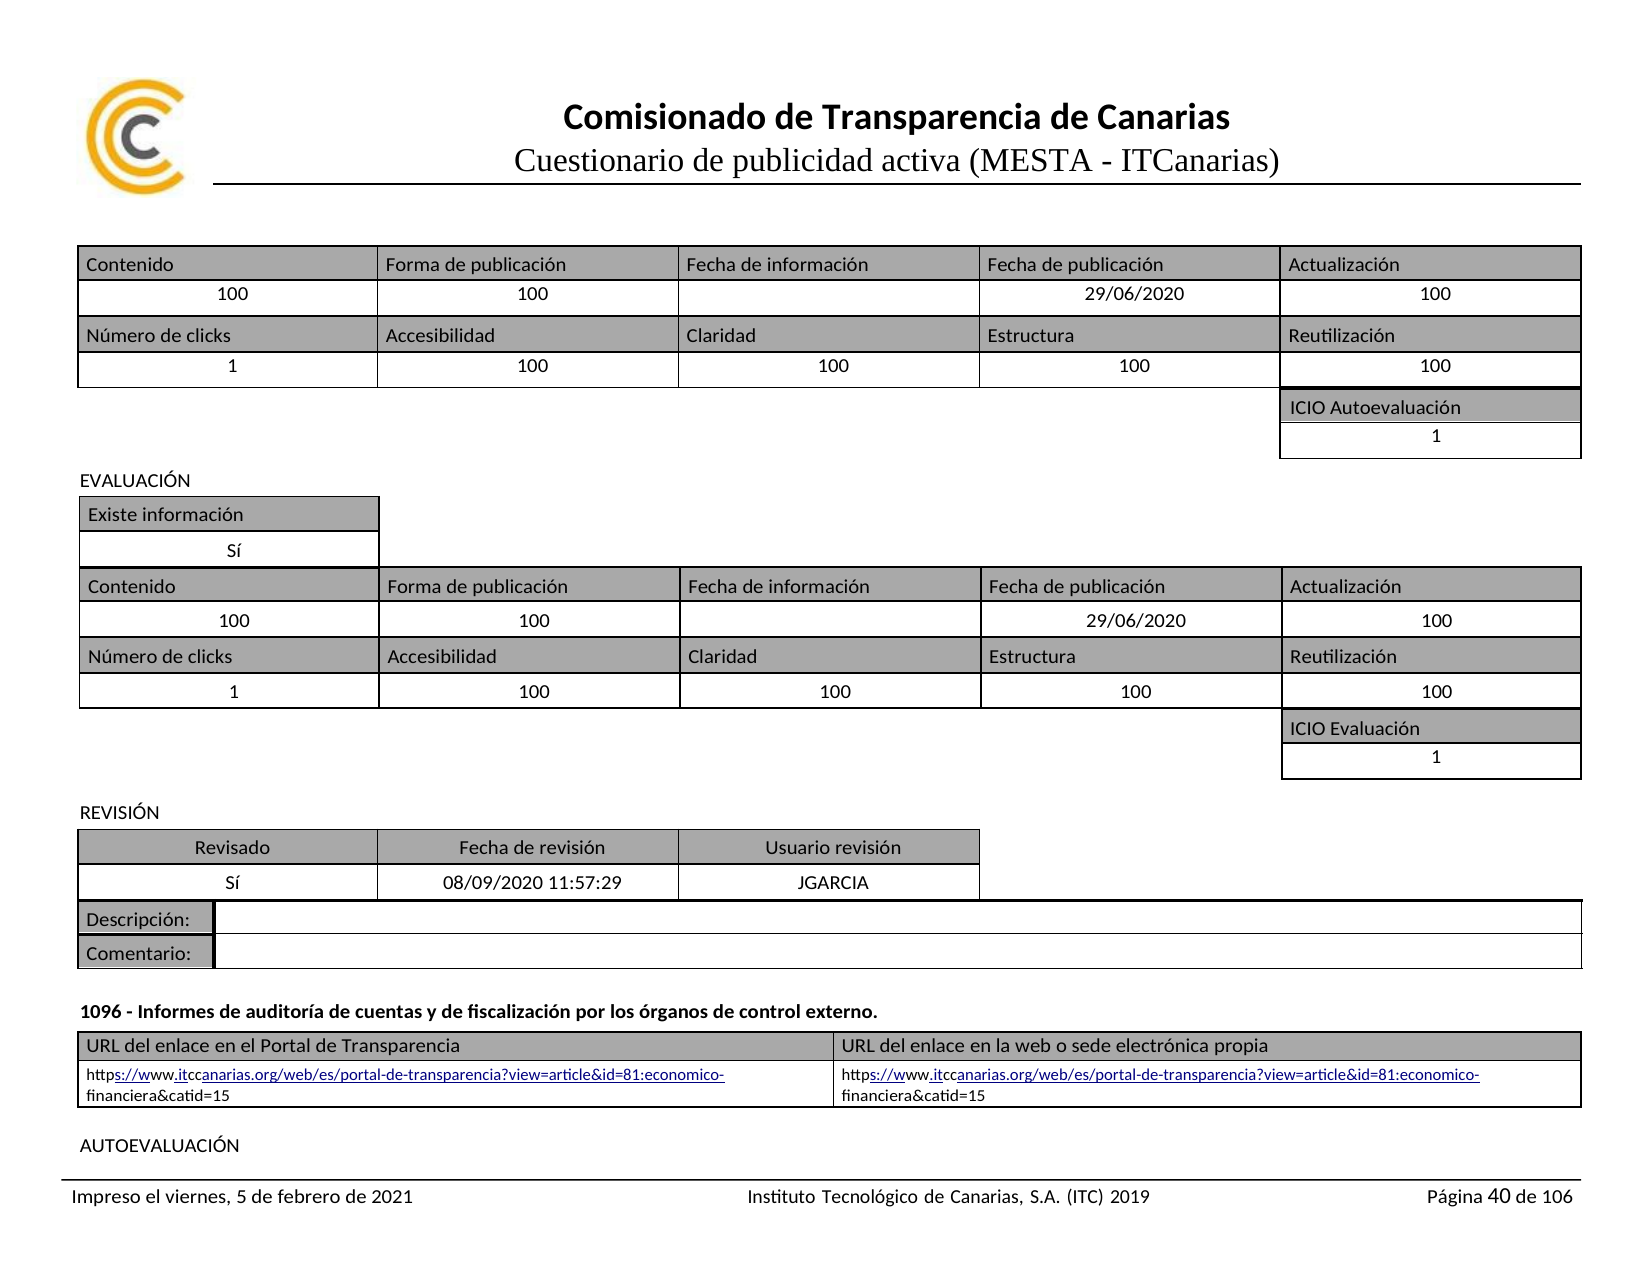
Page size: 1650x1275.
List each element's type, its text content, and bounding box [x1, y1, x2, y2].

table_cell [216, 902, 1581, 932]
table_cell https://www.itccanarias.org/web/es/portal-de-transparencia?view=article&id=81:economico- financiera&catid=15 [834, 1061, 1580, 1106]
table_cell Fecha de información [681, 568, 980, 600]
table_header Revisado [79, 830, 377, 863]
table_cell Contenido [80, 569, 378, 600]
table_header [980, 829, 1582, 899]
table_cell 100 [982, 674, 1281, 707]
table_cell Claridad [681, 638, 980, 672]
table_cell [78, 388, 1279, 457]
table_cell 100 [679, 353, 979, 386]
table_header Fecha de publicación [980, 247, 1279, 279]
table_cell Estructura [980, 317, 1279, 351]
table_cell [681, 602, 980, 636]
table_cell 1 [1283, 744, 1580, 778]
table_header [380, 496, 1581, 566]
table_cell ICIO Evaluación [1283, 710, 1580, 742]
table_cell 100 [980, 353, 1279, 386]
table_cell Sí [79, 865, 377, 899]
table_cell 29/06/2020 [980, 281, 1279, 315]
text REVISIÓN [79, 801, 1594, 825]
table_cell [216, 934, 1581, 967]
table_cell Número de clicks [80, 638, 378, 672]
table_header Fecha de revisión [378, 830, 678, 863]
table_cell 29/06/2020 [982, 602, 1281, 636]
table_header Fecha de información [679, 247, 979, 279]
table_cell Accesibilidad [378, 317, 678, 351]
table_cell Descripción: [79, 902, 212, 932]
table_cell 100 [378, 353, 678, 386]
table_cell 100 [1281, 353, 1580, 386]
table_cell ICIO Autoevaluación [1281, 390, 1580, 421]
table_cell 100 [80, 602, 378, 636]
table_cell 100 [378, 281, 678, 315]
table_header Usuario revisión [679, 830, 979, 863]
table_cell 100 [1283, 674, 1580, 707]
table_header Forma de publicación [378, 247, 678, 279]
table_cell 100 [79, 281, 377, 315]
table_cell 1 [79, 353, 377, 386]
text EVALUACIÓN [79, 468, 1594, 492]
table_cell Sí [80, 532, 378, 566]
table_cell Forma de publicación [380, 568, 679, 600]
table_header Contenido [79, 247, 377, 279]
table_cell [80, 709, 1281, 778]
table_cell 100 [380, 602, 679, 636]
table_header URL del enlace en el Portal de Transparencia [79, 1033, 833, 1060]
text AUTOEVALUACIÓN [79, 1133, 1594, 1157]
table_cell Número de clicks [79, 317, 377, 351]
table_cell Actualización [1283, 568, 1580, 600]
table_cell 100 [1281, 281, 1580, 315]
table_header URL del enlace en la web o sede electrónica propia [834, 1033, 1580, 1060]
table_cell Fecha de publicación [982, 568, 1281, 600]
table_header Actualización [1281, 247, 1580, 279]
table_cell Claridad [679, 317, 979, 351]
table_header Existe información [80, 497, 378, 530]
table_cell 08/09/2020 11:57:29 [378, 865, 678, 899]
table_cell https://www.itccanarias.org/web/es/portal-de-transparencia?view=article&id=81:economico- financiera&catid=15 [79, 1061, 833, 1106]
table_cell 100 [380, 674, 679, 707]
table_cell Reutilización [1281, 317, 1580, 351]
table_cell [679, 281, 979, 315]
table_cell Estructura [982, 638, 1281, 672]
table_cell Accesibilidad [380, 638, 679, 672]
text 1096 - Informes de auditoría de cuentas y de fiscalización por los órganos de control externo. [79, 999, 1594, 1023]
table_cell Reutilización [1283, 638, 1580, 672]
table_cell 1 [1281, 423, 1580, 457]
table_cell JGARCIA [679, 865, 979, 899]
table_cell 100 [681, 674, 980, 707]
table_cell 100 [1283, 602, 1580, 636]
table_cell 1 [80, 674, 378, 707]
table_cell Comentario: [79, 936, 212, 967]
